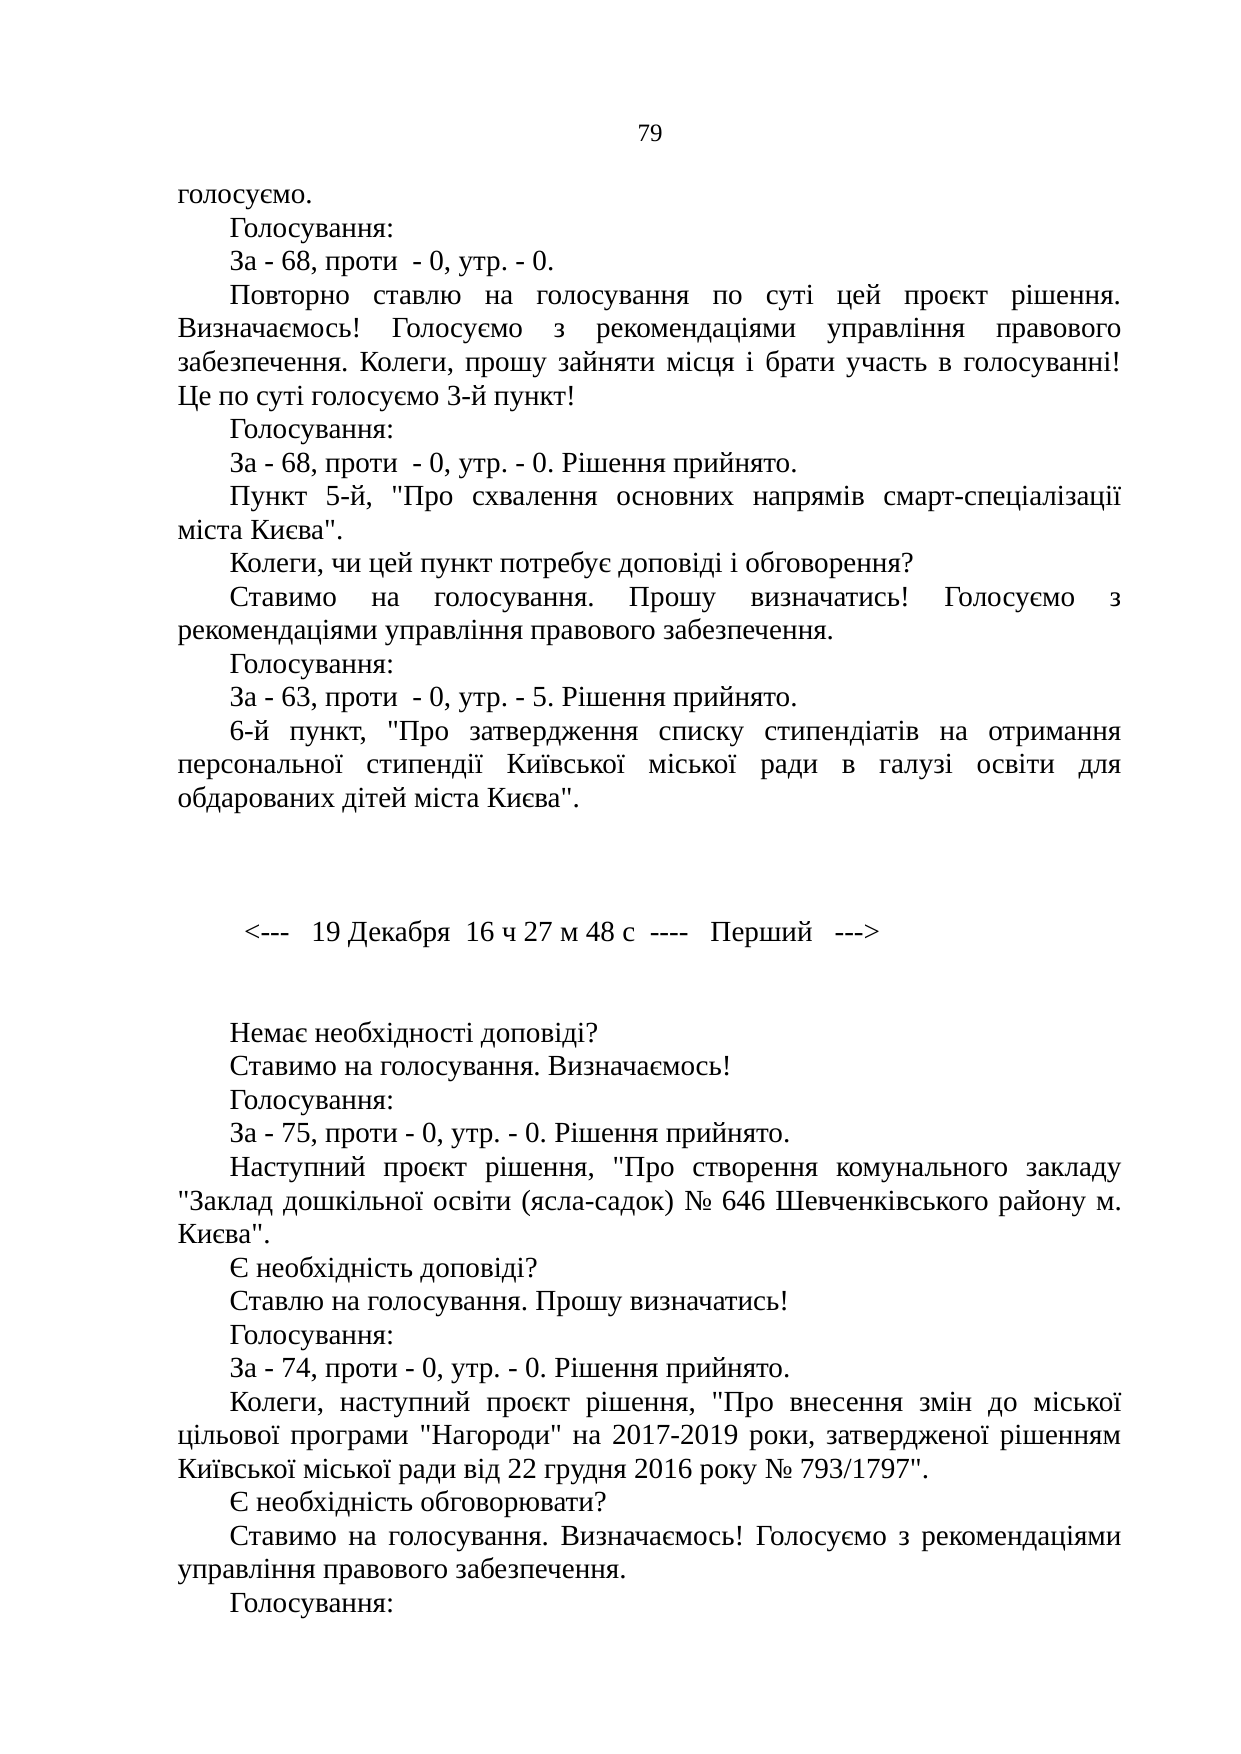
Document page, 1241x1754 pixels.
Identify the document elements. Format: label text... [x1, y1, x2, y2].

text Немає необхідності доповіді? [177, 1015, 1122, 1048]
text Колеги, наступний проєкт рішення, "Про внесення змін до міської цільової програми "Нагороди" на 2017-2019 роки, затвердженої рішенням Київської міської ради від 22 грудня 2016 року № 793/1797". [177, 1384, 1122, 1484]
text Є необхідність доповіді? [177, 1250, 1122, 1283]
text Ставлю на голосування. Прошу визначатись! [177, 1283, 1122, 1317]
text Ставимо на голосування. Визначаємось! [177, 1048, 1122, 1082]
text Пункт 5-й, "Про схвалення основних напрямів смарт-спеціалізації міста Києва". [177, 478, 1122, 545]
text За - 74, проти - 0, утр. - 0. Рішення прийнято. [177, 1350, 1122, 1384]
text <--- 19 Декабря 16 ч 27 м 48 с ---- Перший ---> [177, 914, 1122, 948]
text Колеги, чи цей пункт потребує доповіді і обговорення? [177, 545, 1122, 579]
text Ставимо на голосування. Прошу визначатись! Голосуємо з рекомендаціями управління правового забезпечення. [177, 579, 1122, 646]
text голосуємо. [177, 176, 1122, 210]
text За - 68, проти - 0, утр. - 0. [177, 243, 1122, 277]
text Ставимо на голосування. Визначаємось! Голосуємо з рекомендаціями управління правового забезпечення. [177, 1518, 1122, 1585]
text Наступний проєкт рішення, "Про створення комунального закладу "Заклад дошкільної освіти (ясла-садок) № 646 Шевченківського району м. Києва". [177, 1149, 1122, 1250]
text За - 68, проти - 0, утр. - 0. Рішення прийнято. [177, 445, 1122, 478]
text Голосування: [177, 1082, 1122, 1116]
text Повторно ставлю на голосування по суті цей проєкт рішення. Визначаємось! Голосуємо з рекомендаціями управління правового забезпечення. Колеги, прошу зайняти місця і брати участь в голосуванні! Це по суті голосуємо 3-й пункт! [177, 277, 1122, 411]
text Голосування: [177, 646, 1122, 679]
text Голосування: [177, 210, 1122, 243]
text Голосування: [177, 1317, 1122, 1350]
text 6-й пункт, "Про затвердження списку стипендіатів на отримання персональної стипендії Київської міської ради в галузі освіти для обдарованих дітей міста Києва". [177, 713, 1122, 814]
text За - 75, проти - 0, утр. - 0. Рішення прийнято. [177, 1116, 1122, 1149]
text Голосування: [177, 411, 1122, 445]
text За - 63, проти - 0, утр. - 5. Рішення прийнято. [177, 679, 1122, 713]
text Є необхідність обговорювати? [177, 1484, 1122, 1518]
text Голосування: [177, 1585, 1122, 1619]
